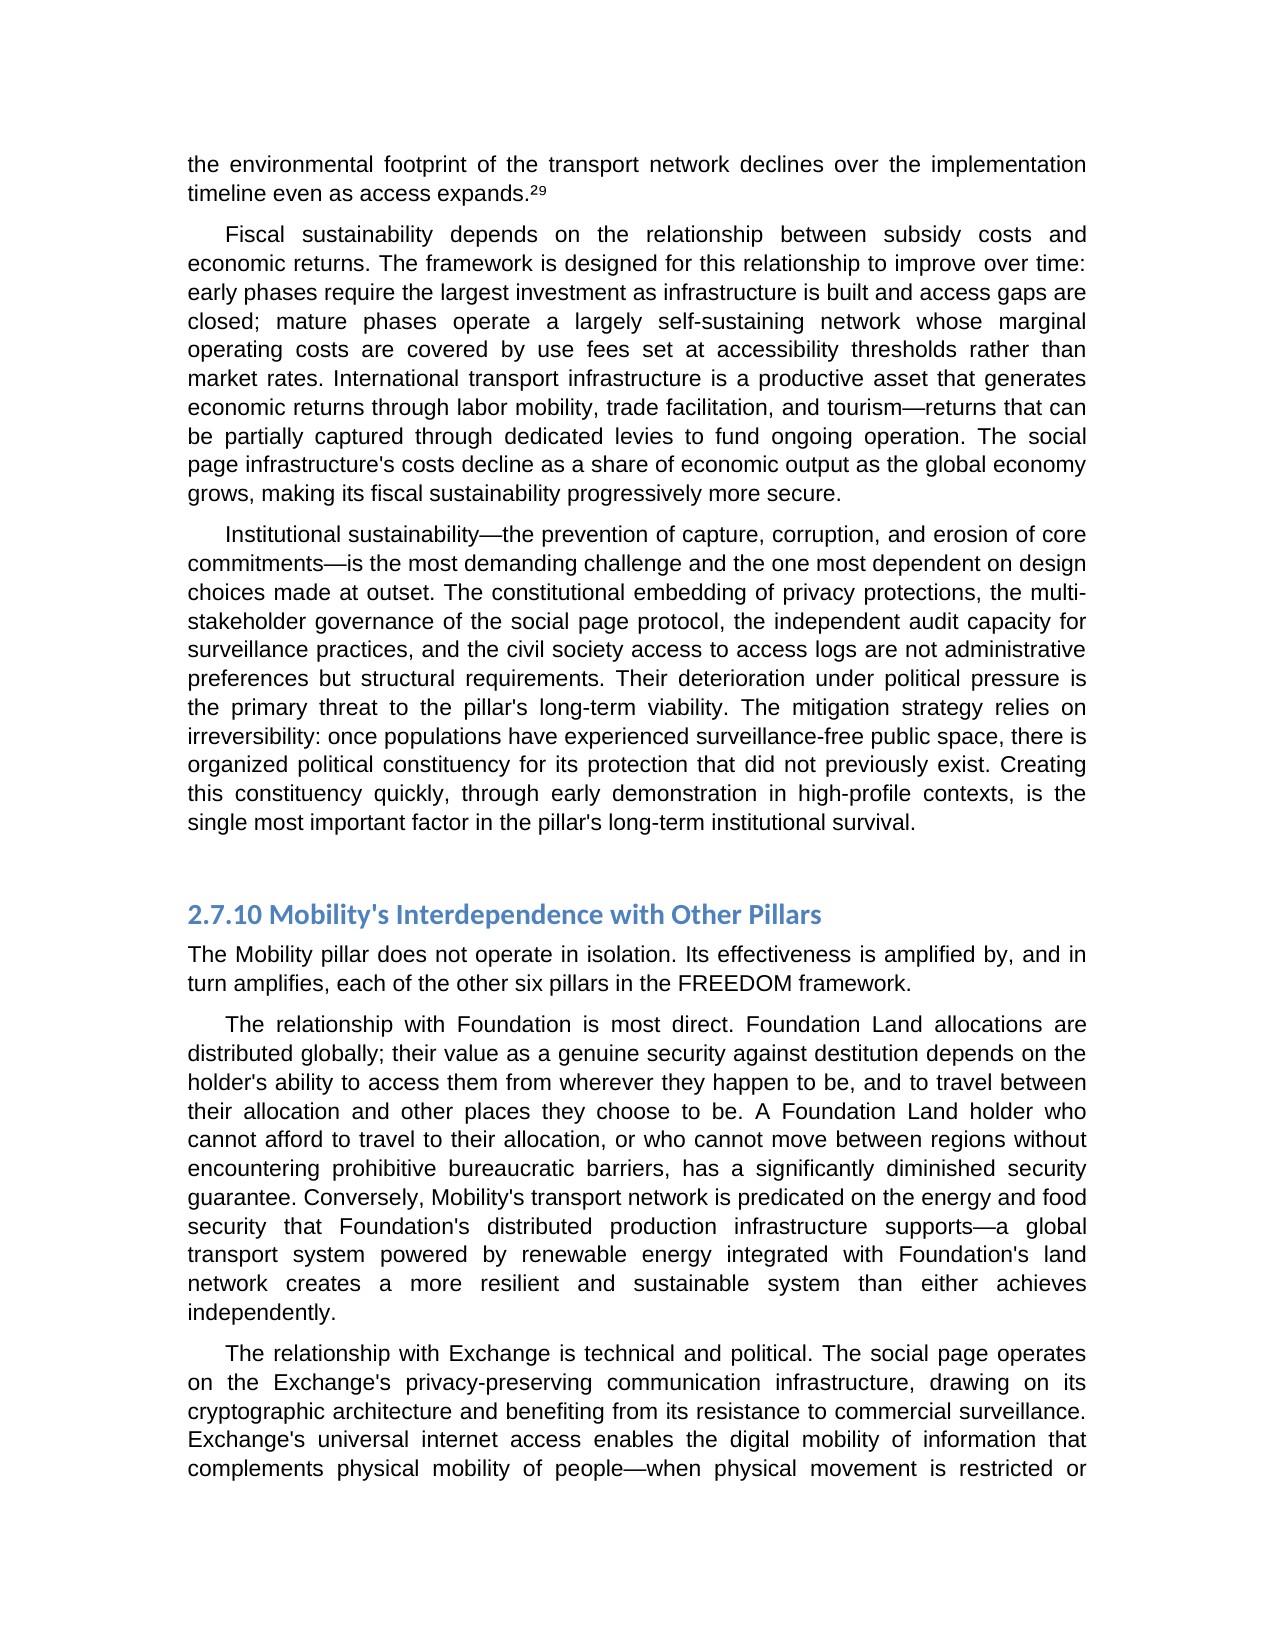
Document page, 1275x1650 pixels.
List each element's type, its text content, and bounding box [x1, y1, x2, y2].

text The relationship with Exchange is technical and political. The social page operates on the Exchange's privacy-preserving communication infrastructure, drawing on its cryptographic architecture and benefiting from its resistance to commercial surveillance. Exchange's universal internet access enables the digital mobility of information that complements physical mobility of people—when physical movement is restricted or [187, 1339, 1087, 1482]
text Institutional sustainability—the prevention of capture, corruption, and erosion of core commitments—is the most demanding challenge and the one most dependent on design choices made at outset. The constitutional embedding of privacy protections, the multi-stakeholder governance of the social page protocol, the independent audit capacity for surveillance practices, and the civil society access to access logs are not administrative preferences but structural requirements. Their deterioration under political pressure is the primary threat to the pillar's long-term viability. The mitigation strategy relies on irreversibility: once populations have experienced surveillance-free public space, there is organized political constituency for its protection that did not previously exist. Creating this constituency quickly, through early demonstration in high-profile contexts, is the single most important factor in the pillar's long-term institutional survival. [187, 520, 1087, 836]
text Fiscal sustainability depends on the relationship between subsidy costs and economic returns. The framework is designed for this relationship to improve over time: early phases require the largest investment as infrastructure is built and access gaps are closed; mature phases operate a largely self-sustaining network whose marginal operating costs are covered by use fees set at accessibility thresholds rather than market rates. International transport infrastructure is a productive asset that generates economic returns through labor mobility, trade facilitation, and tourism—returns that can be partially captured through dedicated levies to fund ongoing operation. The social page infrastructure's costs decline as a share of economic output as the global economy grows, making its fiscal sustainability progressively more secure. [187, 220, 1087, 507]
text the environmental footprint of the transport network declines over the implementation timeline even as access expands.²⁹ [187, 150, 1087, 207]
text The relationship with Foundation is most direct. Foundation Land allocations are distributed globally; their value as a genuine security against destitution depends on the holder's ability to access them from wherever they happen to be, and to travel between their allocation and other places they choose to be. A Foundation Land holder who cannot afford to travel to their allocation, or who cannot move between regions without encountering prohibitive bureaucratic barriers, has a significantly diminished security guarantee. Conversely, Mobility's transport network is predicated on the energy and food security that Foundation's distributed production infrastructure supports—a global transport system powered by renewable energy integrated with Foundation's land network creates a more resilient and sustainable system than either achieves independently. [187, 1010, 1087, 1326]
subtitle 2.7.10 Mobility's Interdependence with Other Pillars [187, 896, 1087, 932]
text The Mobility pillar does not operate in isolation. Its effectiveness is amplified by, and in turn amplifies, each of the other six pillars in the FREEDOM framework. [187, 940, 1087, 997]
